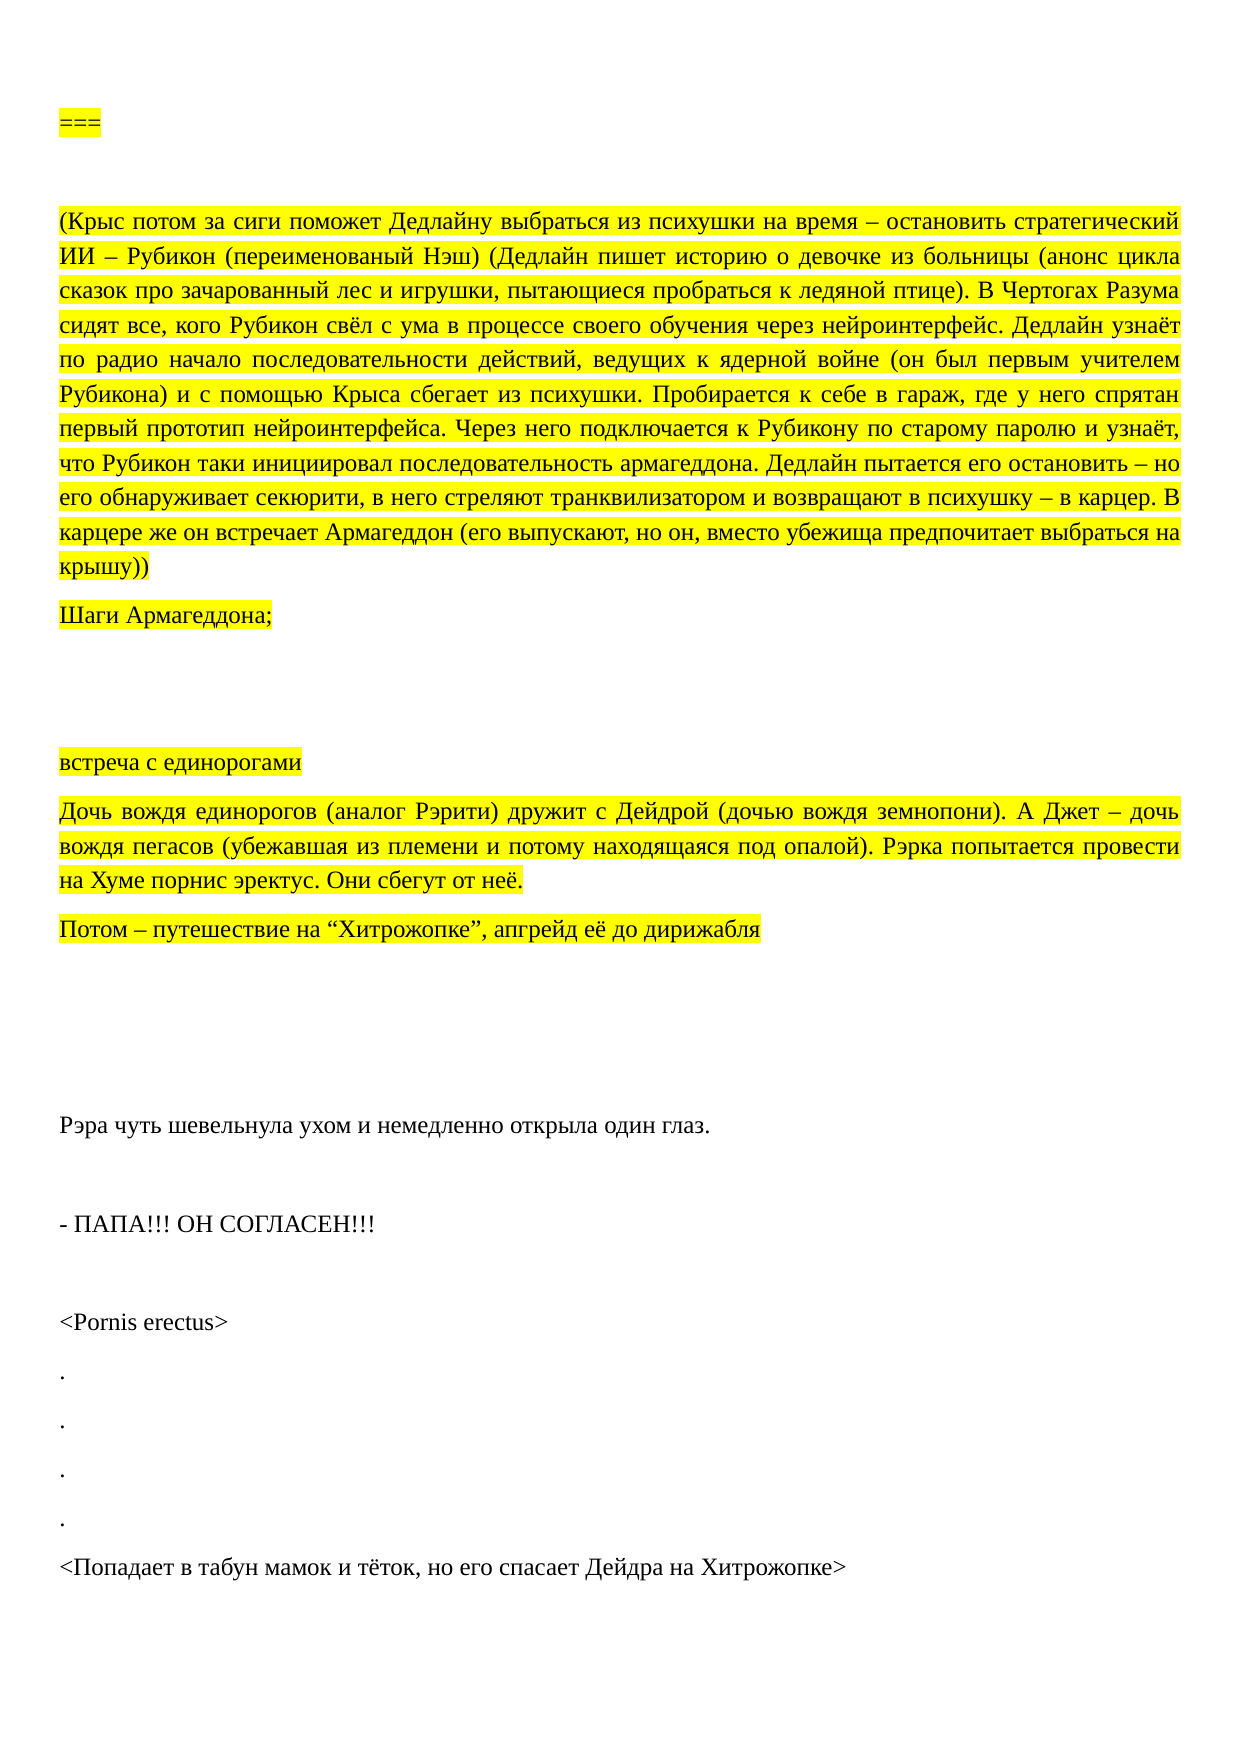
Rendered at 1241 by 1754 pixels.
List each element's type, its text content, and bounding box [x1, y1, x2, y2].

text Дочь вождя единорогов (аналог Рэрити) дружит с Дейдрой (дочью вождя земнопони). А Джет – дочь вождя пегасов (убежавшая из племени и потому находящаяся под опалой). Рэрка попытается провести на Хуме порнис эректус. Они сбегут от неё. [59, 796, 1181, 894]
text Потом – путешествие на “Хитрожопке”, апгрейд её до дирижабля [59, 914, 1181, 943]
text <Pornis erectus> [59, 1307, 1181, 1336]
text . [59, 1503, 1181, 1532]
text . [59, 1454, 1181, 1483]
text (Крыс потом за сиги поможет Дедлайну выбраться из психушки на время – остановить стратегический ИИ – Рубикон (переименованый Нэш) (Дедлайн пишет историю о девочке из больницы (анонс цикла сказок про зачарованный лес и игрушки, пытающиеся пробраться к ледяной птице). В Чертогах Разума сидят все, кого Рубикон свёл с ума в процессе своего обучения через нейроинтерфейс. Дедлайн узнаёт по радио начало последовательности действий, ведущих к ядерной войне (он был первым учителем Рубикона) и с помощью Крыса сбегает из психушки. Пробирается к себе в гараж, где у него спрятан первый прототип нейроинтерфейса. Через него подключается к Рубикону по старому паролю и узнаёт, что Рубикон таки инициировал последовательность армагеддона. Дедлайн пытается его остановить – но его обнаруживает секюрити, в него стреляют транквилизатором и возвращают в психушку – в карцер. В карцере же он встречает Армагеддон (его выпускают, но он, вместо убежища предпочитает выбраться на крышу)) [59, 206, 1181, 580]
text Рэра чуть шевельнула ухом и немедленно открыла один глаз. [59, 1111, 1181, 1139]
text === [59, 108, 1181, 137]
text . [59, 1405, 1181, 1434]
text <Попадает в табун мамок и тёток, но его спасает Дейдра на Хитрожопке> [59, 1552, 1181, 1581]
text встреча с единорогами [59, 747, 1181, 776]
text . [59, 1356, 1181, 1385]
text Шаги Армагеддона; [59, 600, 1181, 629]
text - ПАПА!!! ОН СОГЛАСЕН!!! [59, 1209, 1181, 1237]
